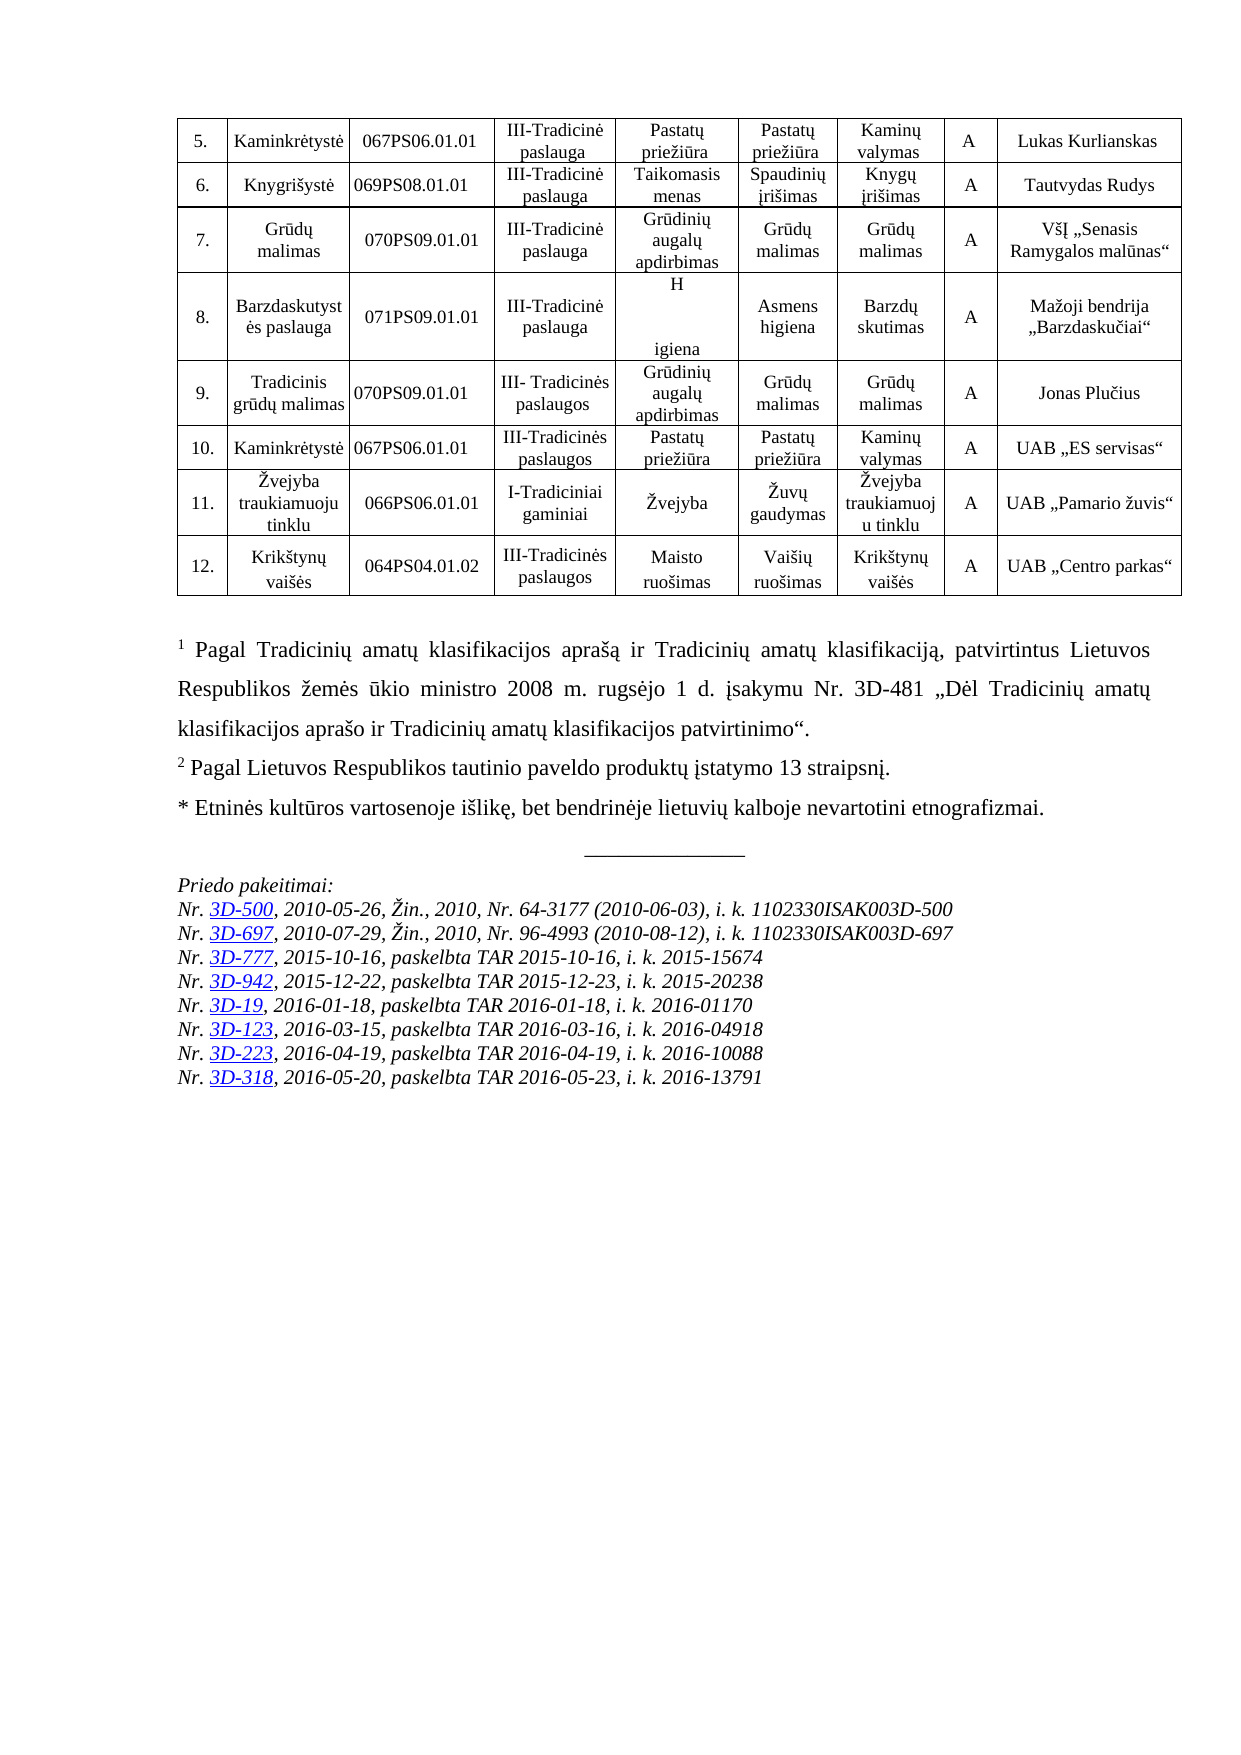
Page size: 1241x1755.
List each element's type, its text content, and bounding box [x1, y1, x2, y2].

text 1 Pagal Tradicinių amatų klasifikacijos aprašą ir Tradicinių amatų klasifikaciją, patvirtintus Lietuvos Respublikоs žemės ūkio ministro 2008 m. rugsėjo 1 d. įsakymu Nr. 3D-481 „Dėl Tradicinių amatų klasifikacijos aprašo ir Tradicinių amatų klasifikacijos patvirtinimo“. [177, 636, 1152, 741]
text Nr. 3D-942, 2015-12-22, paskelbta TAR 2015-12-23, i. k. 2015-20238 [177, 969, 1152, 993]
text Nr. 3D-500, 2010-05-26, Žin., 2010, Nr. 64-3177 (2010-06-03), i. k. 1102330ISAK003D-500 [177, 897, 1152, 921]
text Nr. 3D-223, 2016-04-19, paskelbta TAR 2016-04-19, i. k. 2016-10088 [177, 1041, 1152, 1065]
text Nr. 3D-777, 2015-10-16, paskelbta TAR 2015-10-16, i. k. 2015-15674 [177, 945, 1152, 969]
text Nr. 3D-19, 2016-01-18, paskelbta TAR 2016-01-18, i. k. 2016-01170 [177, 993, 1152, 1017]
text Nr. 3D-123, 2016-03-15, paskelbta TAR 2016-03-16, i. k. 2016-04918 [177, 1017, 1152, 1041]
text Priedo pakeitimai: [177, 873, 1152, 897]
text ______________ [177, 833, 1152, 859]
text * Etninės kultūros vartosenoje išlikę, bet bendrinėje lietuvių kalboje nevartotini etnografizmai. [177, 794, 1152, 820]
text Nr. 3D-318, 2016-05-20, paskelbta TAR 2016-05-23, i. k. 2016-13791 [177, 1065, 1152, 1089]
text Nr. 3D-697, 2010-07-29, Žin., 2010, Nr. 96-4993 (2010-08-12), i. k. 1102330ISAK003D-697 [177, 921, 1152, 945]
text 2 Pagal Lietuvos Respublikоs tautinio paveldo produktų įstatymo 13 straipsnį. [177, 754, 1152, 781]
